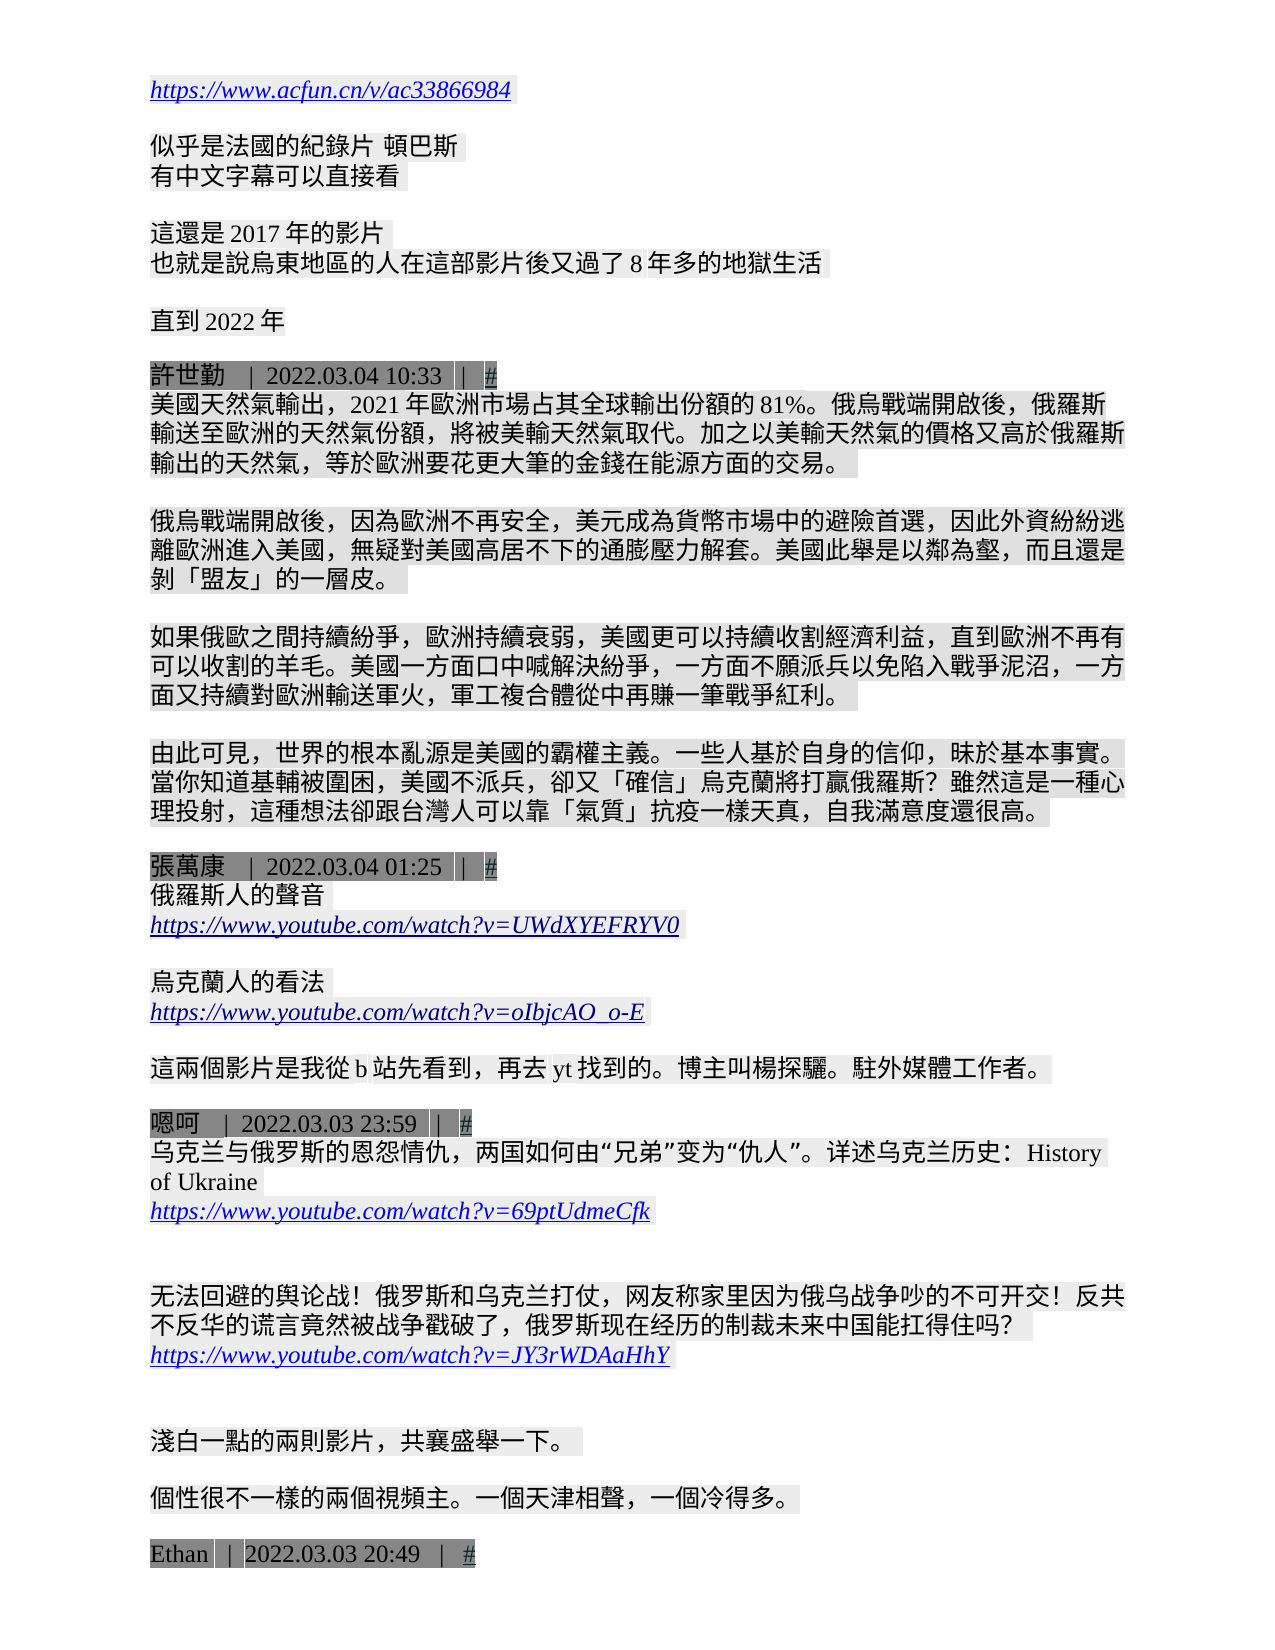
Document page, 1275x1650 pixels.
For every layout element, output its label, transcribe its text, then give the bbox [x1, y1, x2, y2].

text 張萬康 | 2022.03.04 01:25 | # [150, 852, 1125, 881]
text Ethan | 2022.03.03 20:49 | # [150, 1539, 1125, 1568]
text 嗯呵 | 2022.03.03 23:59 | # [150, 1109, 1125, 1138]
text 乌克兰与俄罗斯的恩怨情仇，两国如何由“兄弟”变为“仇人”。详述乌克兰历史：History of Ukraine https://www.youtube.com/watch?v=69ptUdmeCfk 无法回避的舆论战！俄罗斯和乌克兰打仗，网友称家里因为俄乌战争吵的不可开交！反共不反华的谎言竟然被战争戳破了，俄罗斯现在经历的制裁未来中国能扛得住吗？ https://www.youtube.com/watch?v=JY3rWDAaHhY 淺白一點的兩則影片，共襄盛舉一下。 個性很不一樣的兩個視頻主。一個天津相聲，一個冷得多。 [150, 1138, 1125, 1514]
text https://www.acfun.cn/v/ac33866984 似乎是法國的紀錄片 頓巴斯 有中文字幕可以直接看 這還是2017年的影片 也就是說烏東地區的人在這部影片後又過了8年多的地獄生活 直到2022年 [150, 75, 1125, 336]
text 許世勤 | 2022.03.04 10:33 | # [150, 361, 1125, 390]
text 俄羅斯人的聲音 https://www.youtube.com/watch?v=UWdXYEFRYV0 烏克蘭人的看法 https://www.youtube.com/watch?v=oIbjcAO_o-E 這兩個影片是我從b站先看到，再去yt找到的。博主叫楊探驪。駐外媒體工作者。 [150, 881, 1125, 1084]
text 美國天然氣輸出，2021年歐洲市場占其全球輸出份額的81%。俄烏戰端開啟後，俄羅斯輸送至歐洲的天然氣份額，將被美輸天然氣取代。加之以美輸天然氣的價格又高於俄羅斯輸出的天然氣，等於歐洲要花更大筆的金錢在能源方面的交易。 俄烏戰端開啟後，因為歐洲不再安全，美元成為貨幣市場中的避險首選，因此外資紛紛逃離歐洲進入美國，無疑對美國高居不下的通膨壓力解套。美國此舉是以鄰為壑，而且還是剝「盟友」的一層皮。 如果俄歐之間持續紛爭，歐洲持續衰弱，美國更可以持續收割經濟利益，直到歐洲不再有可以收割的羊毛。美國一方面口中喊解決紛爭，一方面不願派兵以免陷入戰爭泥沼，一方面又持續對歐洲輸送軍火，軍工複合體從中再賺一筆戰爭紅利。 由此可見，世界的根本亂源是美國的霸權主義。一些人基於自身的信仰，昧於基本事實。當你知道基輔被圍困，美國不派兵，卻又「確信」烏克蘭將打贏俄羅斯？雖然這是一種心理投射，這種想法卻跟台灣人可以靠「氣質」抗疫一樣天真，自我滿意度還很高。 [150, 390, 1125, 827]
